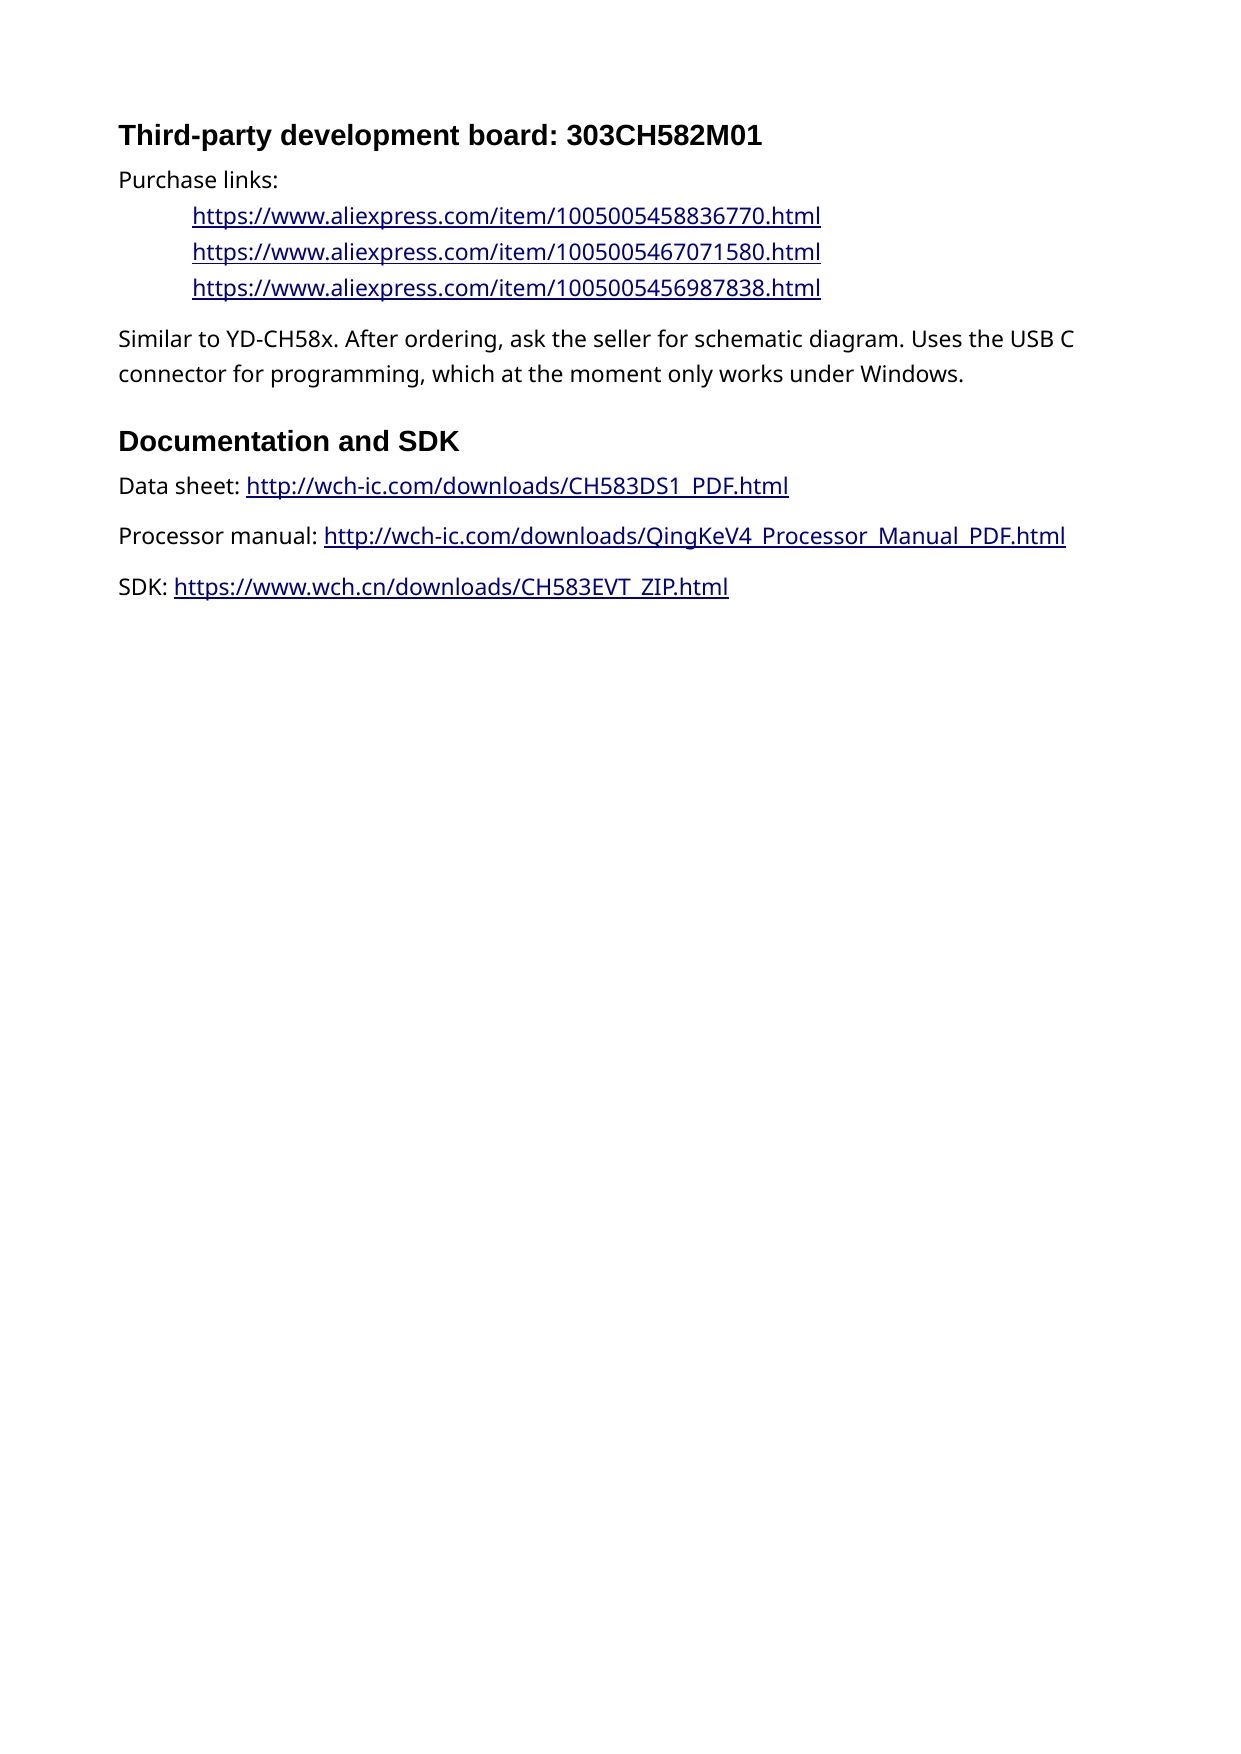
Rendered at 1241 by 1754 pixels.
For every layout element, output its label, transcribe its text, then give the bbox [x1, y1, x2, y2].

text Processor manual: http://wch-ic.com/downloads/QingKeV4_Processor_Manual_PDF.html [118, 520, 1122, 551]
text https://www.aliexpress.com/item/1005005458836770.html [192, 200, 1122, 231]
text https://www.aliexpress.com/item/1005005456987838.html [192, 272, 1122, 303]
text SDK: https://www.wch.cn/downloads/CH583EVT_ZIP.html [118, 571, 1122, 602]
subtitle Third-party development board: 303CH582M01 [118, 118, 1122, 152]
text Data sheet: http://wch-ic.com/downloads/CH583DS1_PDF.html [118, 469, 1122, 501]
text Similar to YD-CH58x. After ordering, ask the seller for schematic diagram. Uses the USB C connector for programming, which at the moment only works under Windows. [118, 322, 1122, 390]
subtitle Documentation and SDK [118, 423, 1122, 457]
text https://www.aliexpress.com/item/1005005467071580.html [192, 236, 1122, 267]
text Purchase links: [118, 164, 1122, 195]
